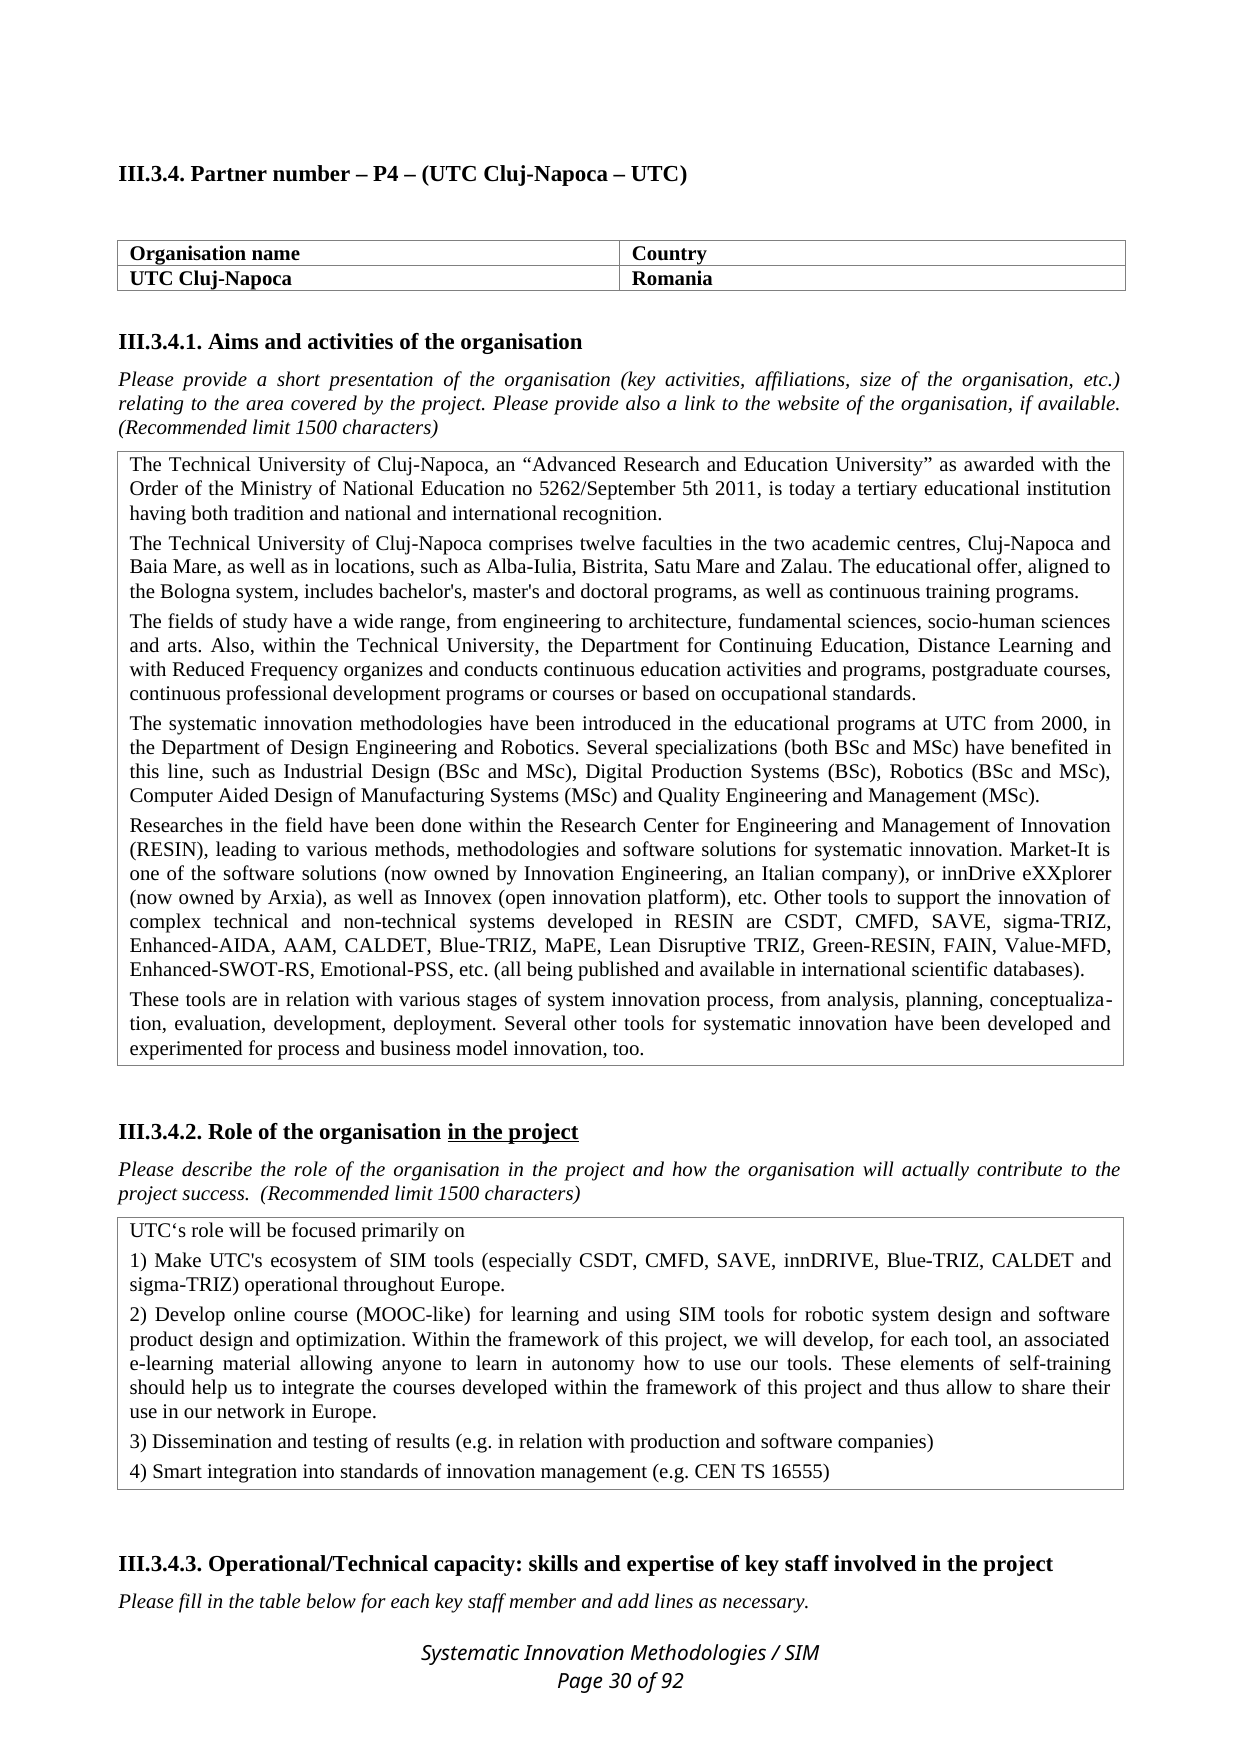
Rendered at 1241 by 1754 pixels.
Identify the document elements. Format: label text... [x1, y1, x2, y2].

table_header The Technical University of Cluj-Napoca, an “Advanced Research and Education University” as awarded with the Order of the Ministry of National Education no 5262/September 5th 2011, is today a tertiary educational institution having both tradition and national and international recognition. The Technical University of Cluj-Napoca comprises twelve faculties in the two academic centres, Cluj-Napoca and Baia Mare, as well as in locations, such as Alba-Iulia, Bistrita, Satu Mare and Zalau. The educational offer, aligned to the Bologna system, includes bachelor's, master's and doctoral programs, as well as continuous training programs. The fields of study have a wide range, from engineering to architecture, fundamental sciences, socio-human sciences and arts. Also, within the Technical University, the Department for Continuing Education, Distance Learning and with Reduced Frequency organizes and conducts continuous education activities and programs, postgraduate courses, continuous professional development programs or courses or based on occupational standards. The systematic innovation methodologies have been introduced in the educational programs at UTC from 2000, in the Department of Design Engineering and Robotics. Several specializations (both BSc and MSc) have benefited in this line, such as Industrial Design (BSc and MSc), Digital Production Systems (BSc), Robotics (BSc and MSc), Computer Aided Design of Manufacturing Systems (MSc) and Quality Engineering and Management (MSc). Researches in the field have been done within the Research Center for Engineering and Management of Innovation (RESIN), leading to various methods, methodologies and software solutions for systematic innovation. Market-It is one of the software solutions (now owned by Innovation Engineering, an Italian company), or innDrive eXXplorer (now owned by Arxia), as well as Innovex (open innovation platform), etc. Other tools to support the innovation of complex technical and non-technical systems developed in RESIN are CSDT, CMFD, SAVE, sigma-TRIZ, Enhanced-AIDA, AAM, CALDET, Blue-TRIZ, MaPE, Lean Disruptive TRIZ, Green-RESIN, FAIN, Value-MFD, Enhanced-SWOT-RS, Emotional-PSS, etc. (all being published and available in international scientific databases). These tools are in relation with various stages of system innovation process, from analysis, planning, conceptualiza­tion, evaluation, development, deployment. Several other tools for systematic innovation have been developed and experimented for process and business model innovation, too. [118, 452, 1123, 1065]
text Please describe the role of the organisation in the project and how the organisation will actually contribute to the project success. (Recommended limit 1500 characters) [118, 1157, 1122, 1205]
text Please provide a short presentation of the organisation (key activities, affiliations, size of the organisation, etc.) relating to the area covered by the project. Please provide also a link to the website of the organisation, if available. (Recommended limit 1500 characters) [118, 367, 1122, 439]
table_header UTC‘s role will be focused primarily on 1) Make UTC's ecosystem of SIM tools (especially CSDT, CMFD, SAVE, innDRIVE, Blue-TRIZ, CALDET and sigma-TRIZ) operational throughout Europe. 2) Develop online course (MOOC-like) for learning and using SIM tools for robotic system design and software product design and optimization. Within the framework of this project, we will develop, for each tool, an associated e-learning material allowing anyone to learn in autonomy how to use our tools. These elements of self-training should help us to integrate the courses developed within the framework of this project and thus allow to share their use in our network in Europe. 3) Dissemination and testing of results (e.g. in relation with production and software companies) 4) Smart integration into standards of innovation management (e.g. CEN TS 16555) [118, 1218, 1123, 1489]
text III.3.4.3. Operational/Technical capacity: skills and expertise of key staff involved in the project [118, 1550, 1122, 1577]
text III.3.4.2. Role of the organisation in the project [118, 1118, 1122, 1144]
text Please fill in the table below for each key staff member and add lines as necessary. [118, 1589, 1122, 1613]
text III.3.4.1. Aims and activities of the organisation [118, 328, 1122, 354]
subtitle III.3.4. Partner number – P4 – (UTC Cluj-Napoca – UTC) [118, 160, 1122, 187]
table_header Country [620, 241, 1125, 265]
table_cell Romania [620, 266, 1125, 290]
table_cell UTC Cluj-Napoca [118, 266, 619, 290]
table_header Organisation name [118, 241, 619, 265]
